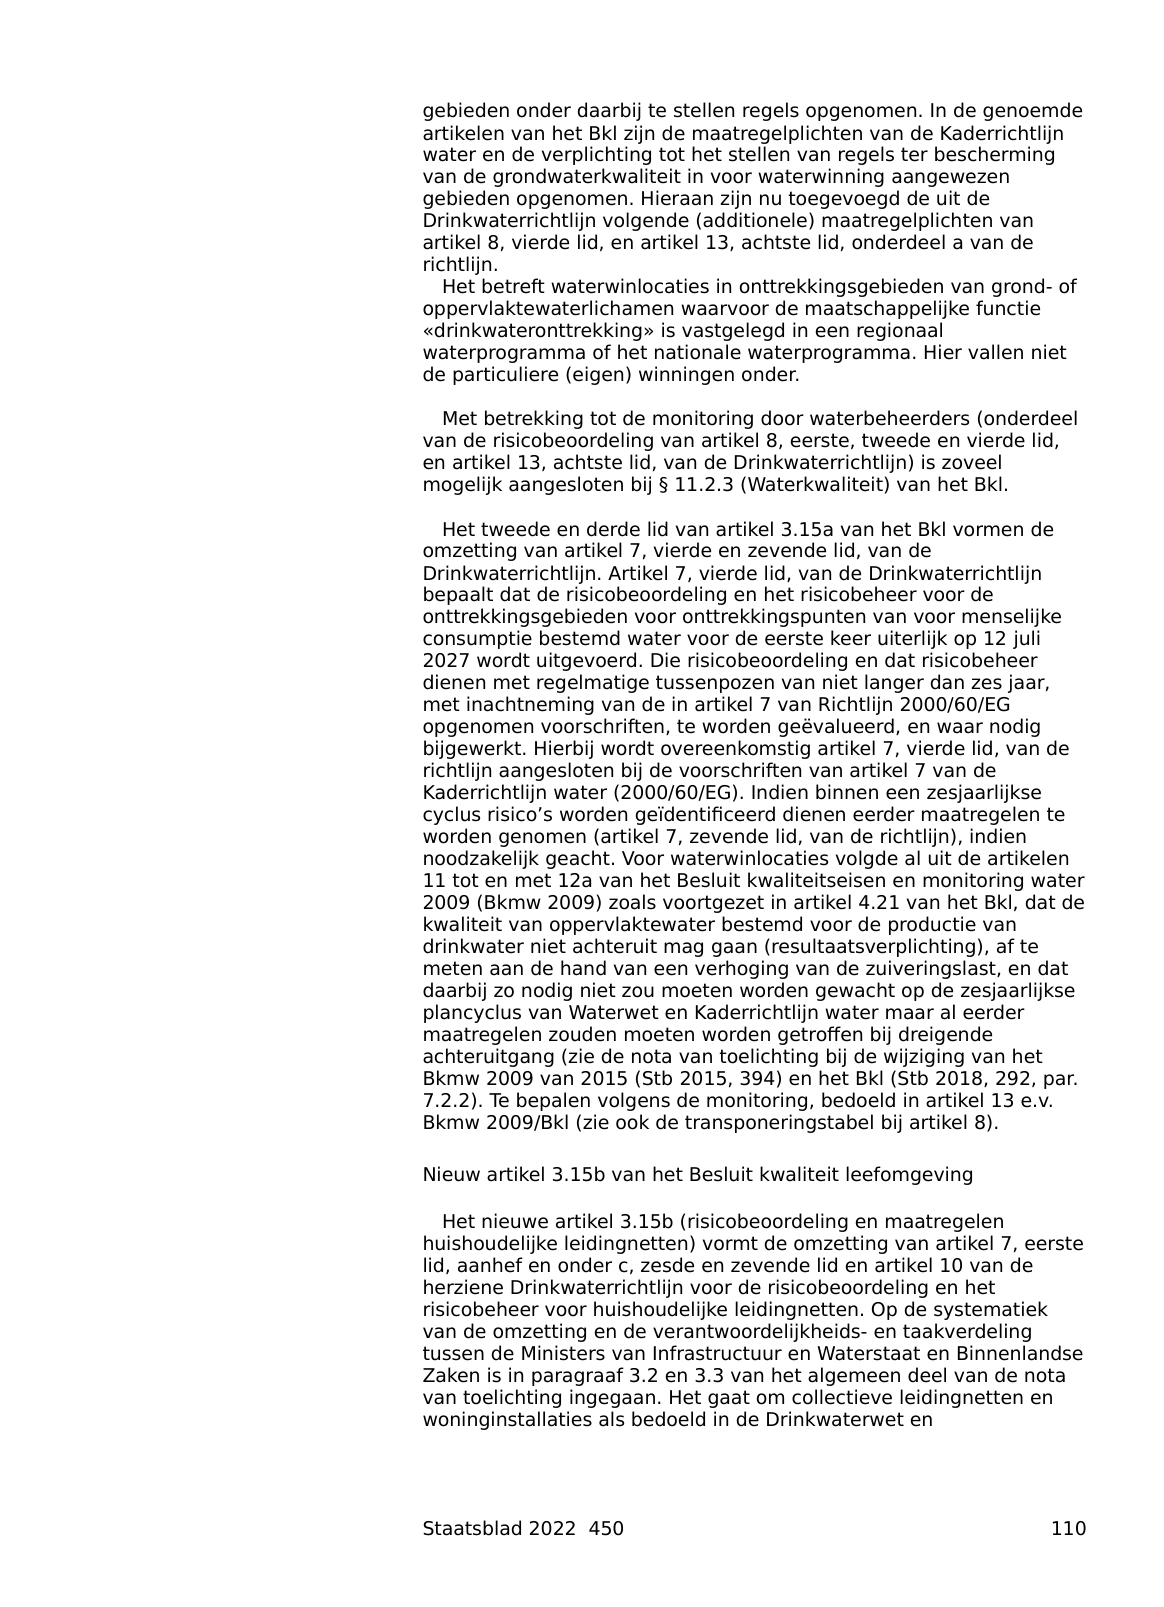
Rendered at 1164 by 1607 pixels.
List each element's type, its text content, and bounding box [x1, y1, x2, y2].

text Het nieuwe artikel 3.15b (risicobeoordeling en maatregelen huishoudelijke leidingnetten) vormt de omzetting van artikel 7, eerste lid, aanhef en onder c, zesde en zevende lid en artikel 10 van de herziene Drinkwaterrichtlijn voor de risicobeoordeling en het risicobeheer voor huishoudelijke leidingnetten. Op de systematiek van de omzetting en de verantwoordelijkheids- en taakverdeling tussen de Ministers van Infrastructuur en Waterstaat en Binnenlandse Zaken is in paragraaf 3.2 en 3.3 van het algemeen deel van de nota van toelichting ingegaan. Het gaat om collectieve leidingnetten en woninginstallaties als bedoeld in de Drinkwaterwet en [422, 1211, 1087, 1431]
text Het betreft waterwinlocaties in onttrekkingsgebieden van grond- of oppervlaktewaterlichamen waarvoor de maatschappelijke functie «drinkwateronttrekking» is vastgelegd in een regionaal waterprogramma of het nationale waterprogramma. Hier vallen niet de particuliere (eigen) winningen onder. [422, 276, 1087, 386]
text Met betrekking tot de monitoring door waterbeheerders (onderdeel van de risicobeoordeling van artikel 8, eerste, tweede en vierde lid, en artikel 13, achtste lid, van de Drinkwaterrichtlijn) is zoveel mogelijk aangesloten bij § 11.2.3 (Waterkwaliteit) van het Bkl. [422, 408, 1087, 496]
text Het tweede en derde lid van artikel 3.15a van het Bkl vormen de omzetting van artikel 7, vierde en zevende lid, van de Drinkwaterrichtlijn. Artikel 7, vierde lid, van de Drinkwaterrichtlijn bepaalt dat de risicobeoordeling en het risicobeheer voor de onttrekkingsgebieden voor onttrekkingspunten van voor menselijke consumptie bestemd water voor de eerste keer uiterlijk op 12 juli 2027 wordt uitgevoerd. Die risicobeoordeling en dat risicobeheer dienen met regelmatige tussenpozen van niet langer dan zes jaar, met inachtneming van de in artikel 7 van Richtlijn 2000/60/EG opgenomen voorschriften, te worden geëvalueerd, en waar nodig bijgewerkt. Hierbij wordt overeenkomstig artikel 7, vierde lid, van de richtlijn aangesloten bij de voorschriften van artikel 7 van de Kaderrichtlijn water (2000/60/EG). Indien binnen een zesjaarlijkse cyclus risico’s worden geïdentificeerd dienen eerder maatregelen te worden genomen (artikel 7, zevende lid, van de richtlijn), indien noodzakelijk geacht. Voor waterwinlocaties volgde al uit de artikelen 11 tot en met 12a van het Besluit kwaliteitseisen en monitoring water 2009 (Bkmw 2009) zoals voortgezet in artikel 4.21 van het Bkl, dat de kwaliteit van oppervlaktewater bestemd voor de productie van drinkwater niet achteruit mag gaan (resultaatsverplichting), af te meten aan de hand van een verhoging van de zuiveringslast, en dat daarbij zo nodig niet zou moeten worden gewacht op de zesjaarlijkse plancyclus van Waterwet en Kaderrichtlijn water maar al eerder maatregelen zouden moeten worden getroffen bij dreigende achteruitgang (zie de nota van toelichting bij de wijziging van het Bkmw 2009 van 2015 (Stb 2015, 394) en het Bkl (Stb 2018, 292, par. 7.2.2). Te bepalen volgens de monitoring, bedoeld in artikel 13 e.v. Bkmw 2009/Bkl (zie ook de transponeringstabel bij artikel 8). [422, 518, 1087, 1134]
subtitle Nieuw artikel 3.15b van het Besluit kwaliteit leefomgeving [422, 1164, 1087, 1186]
text gebieden onder daarbij te stellen regels opgenomen. In de genoemde artikelen van het Bkl zijn de maatregelplichten van de Kaderrichtlijn water en de verplichting tot het stellen van regels ter bescherming van de grondwaterkwaliteit in voor waterwinning aangewezen gebieden opgenomen. Hieraan zijn nu toegevoegd de uit de Drinkwaterrichtlijn volgende (additionele) maatregelplichten van artikel 8, vierde lid, en artikel 13, achtste lid, onderdeel a van de richtlijn. [422, 100, 1087, 276]
